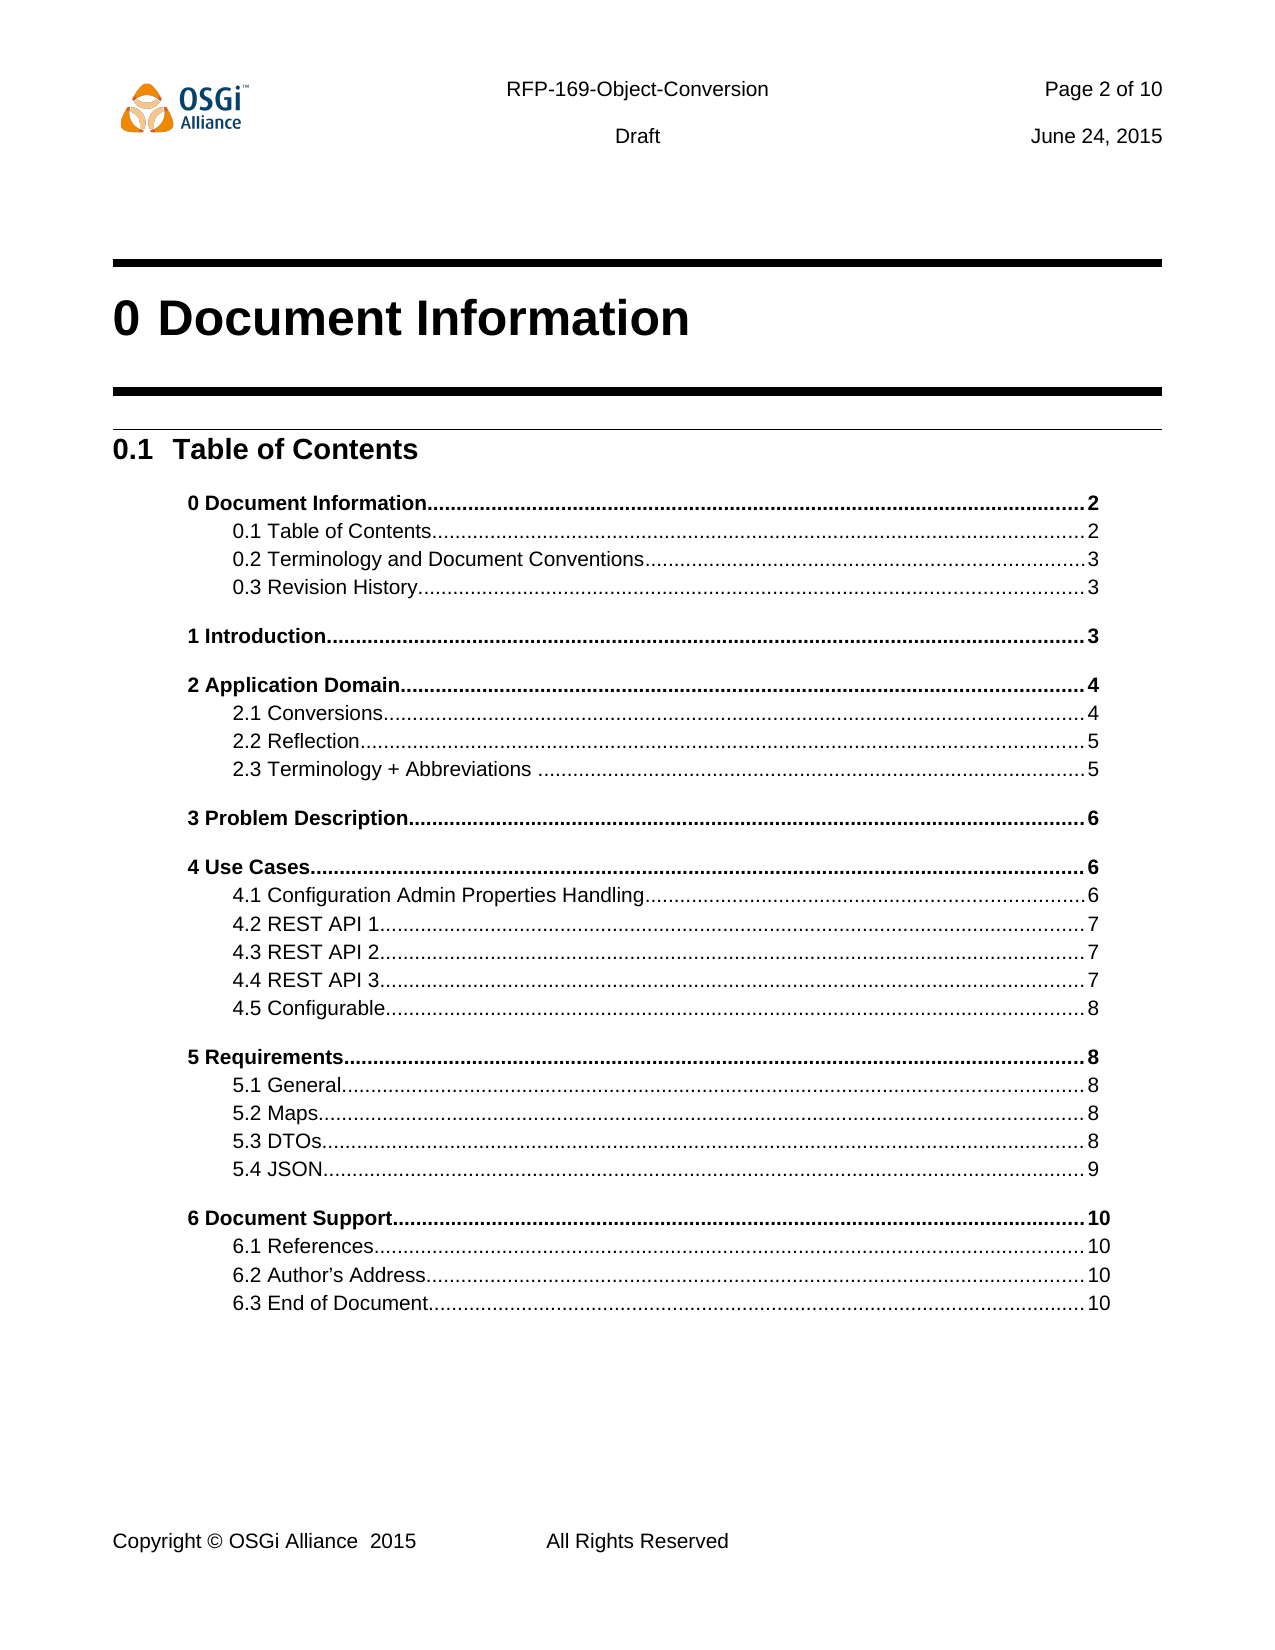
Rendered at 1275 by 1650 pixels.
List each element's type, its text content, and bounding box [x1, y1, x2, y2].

text 4.5 Configurable 8 [232, 996, 1162, 1020]
text 0.3 Revision History 3 [232, 575, 1162, 599]
text 0.2 Terminology and Document Conventions 3 [232, 547, 1162, 571]
text 4 Use Cases 6 [187, 855, 1162, 879]
text 4.4 REST API 3 7 [232, 968, 1162, 992]
text 2.1 Conversions 4 [232, 701, 1162, 725]
text 6.3 End of Document 10 [232, 1291, 1162, 1314]
text 5 Requirements 8 [187, 1045, 1162, 1069]
text 4.3 REST API 2 7 [232, 939, 1162, 963]
text 4.1 Configuration Admin Properties Handling 6 [232, 883, 1162, 907]
text 6 Document Support 10 [187, 1206, 1162, 1230]
text 5.1 General 8 [232, 1073, 1162, 1097]
text 5.4 JSON 9 [232, 1157, 1162, 1181]
text 5.3 DTOs 8 [232, 1129, 1162, 1153]
text 2 Application Domain 4 [187, 673, 1162, 697]
text 5.2 Maps 8 [232, 1101, 1162, 1125]
text 4.2 REST API 1 7 [232, 911, 1162, 935]
text 0.1 Table of Contents 2 [232, 519, 1162, 543]
text 2.2 Reflection 5 [232, 729, 1162, 753]
text 6.2 Author’s Address 10 [232, 1262, 1162, 1286]
subtitle Table of Contents [112, 430, 1162, 466]
text 6.1 References 10 [232, 1234, 1162, 1258]
subtitle Document Information [112, 260, 1162, 396]
picture [113, 76, 257, 140]
text 3 Problem Description 6 [187, 806, 1162, 830]
text 0 Document Information 2 [187, 491, 1162, 514]
text 1 Introduction 3 [187, 624, 1162, 648]
text 2.3 Terminology + Abbreviations 5 [232, 757, 1162, 781]
